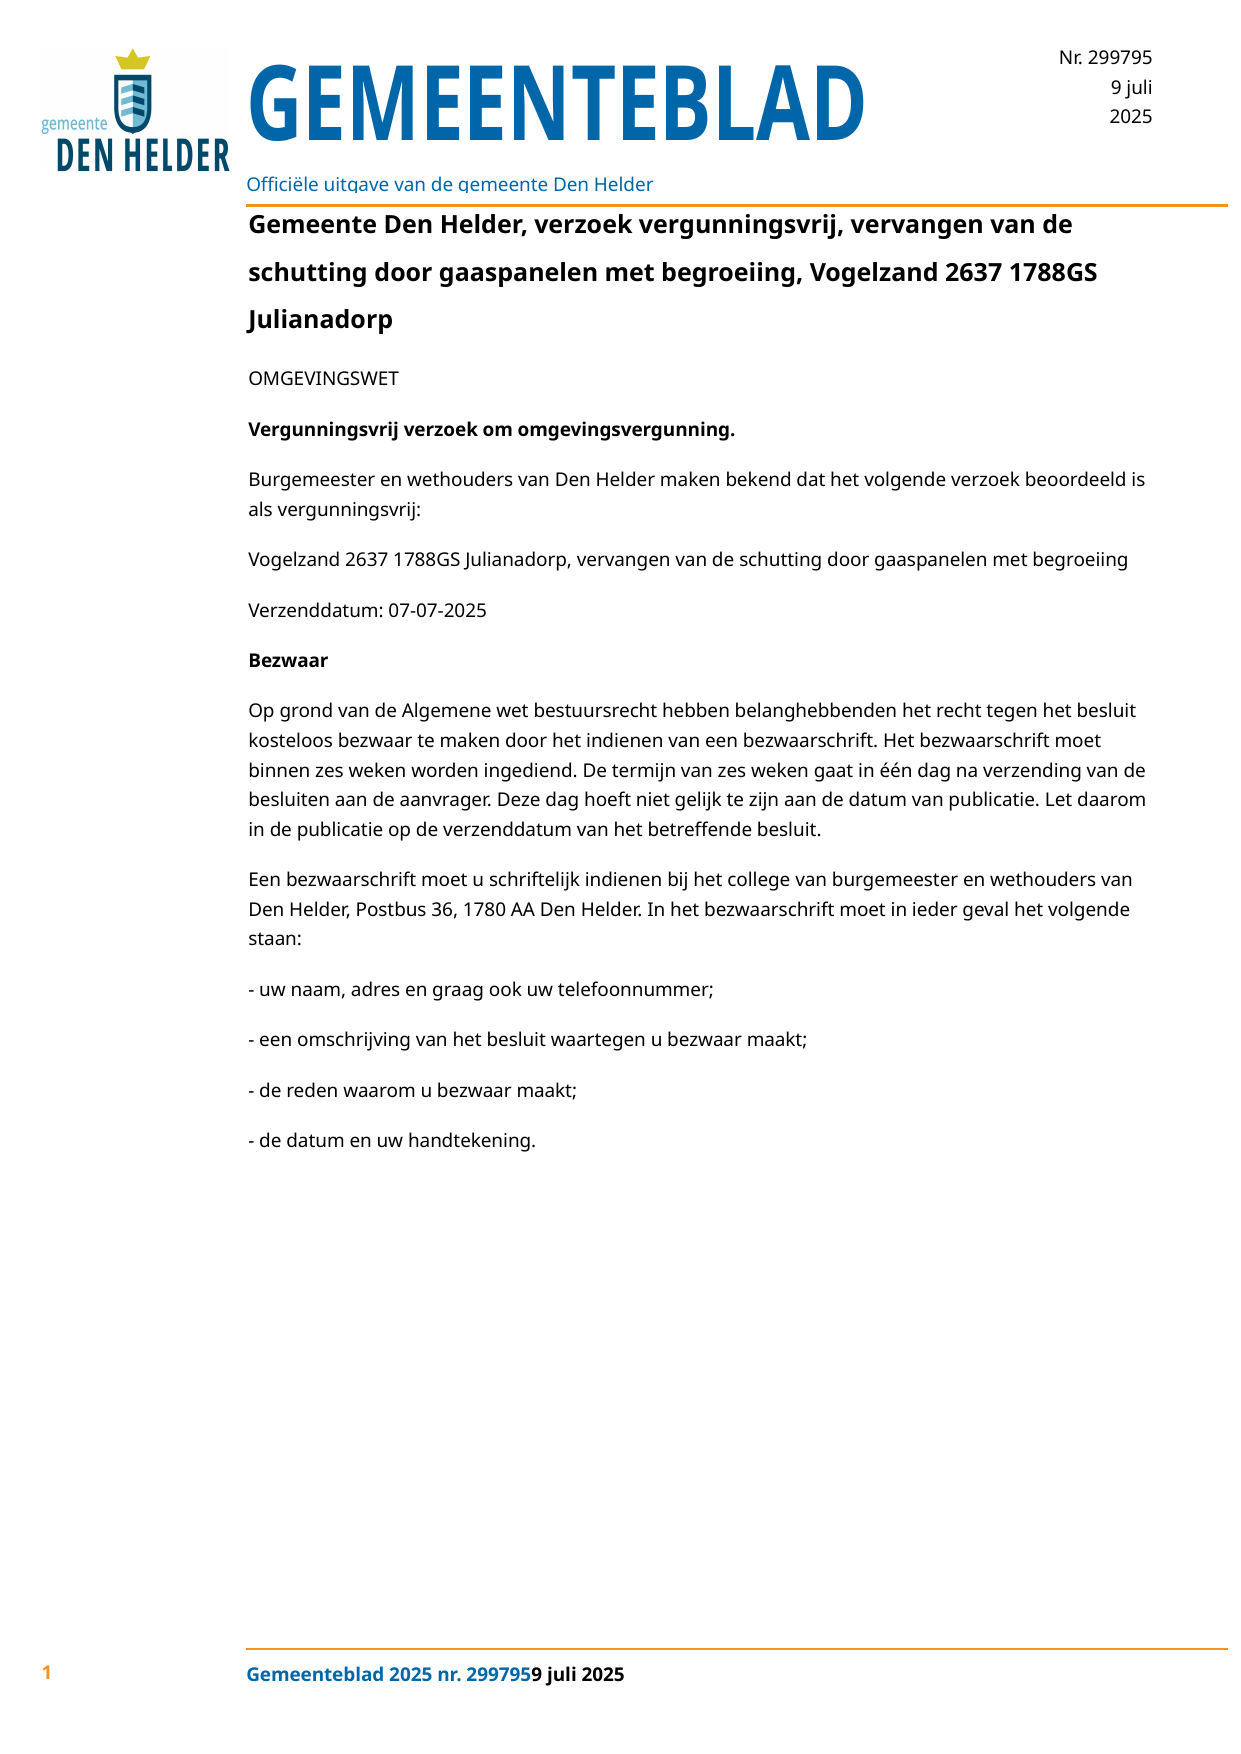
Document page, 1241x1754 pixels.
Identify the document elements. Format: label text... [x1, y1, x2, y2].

text Een bezwaarschrift moet u schriftelijk indienen bij het college van burgemeester en wethouders van Den Helder, Postbus 36, 1780 AA Den Helder. In het bezwaarschrift moet in ieder geval het volgende staan: [248, 866, 1152, 951]
text - de reden waarom u bezwaar maakt; [248, 1077, 1152, 1102]
text Verzenddatum: 07-07-2025 [248, 597, 1152, 622]
text OMGEVINGSWET [248, 366, 1152, 391]
picture [100, 154, 106, 172]
picture [41, 47, 231, 172]
text - de datum en uw handtekening. [248, 1127, 1152, 1153]
picture [182, 144, 187, 165]
text Op grond van de Algemene wet bestuursrecht hebben belanghebbenden het recht tegen het besluit kosteloos bezwaar te maken door het indienen van een bezwaarschrift. Het bezwaarschrift moet binnen zes weken worden ingediend. De termijn van zes weken gaat in één dag na verzending van de besluiten aan de aanvrager. Deze dag hoeft niet gelijk te zijn aan de datum van publicatie. Let daarom in de publicatie op de verzenddatum van het betreffende besluit. [248, 698, 1152, 842]
picture [130, 157, 135, 172]
text - een omschrijving van het besluit waartegen u bezwaar maakt; [248, 1026, 1152, 1052]
text - uw naam, adres en graag ook uw telefoonnummer; [248, 976, 1152, 1002]
text Vergunningsvrij verzoek om omgevingsvergunning. [248, 416, 1152, 442]
text Gemeente Den Helder, verzoek vergunningsvrij, vervangen van de schutting door gaaspanelen met begroeiing, Vogelzand 2637 1788GS Julianadorp [248, 207, 1152, 336]
text Burgemeester en wethouders van Den Helder maken bekend dat het volgende verzoek beoordeeld is als vergunningsvrij: [248, 466, 1152, 522]
text Bezwaar [248, 647, 1152, 673]
text Vogelzand 2637 1788GS Julianadorp, vervangen van de schutting door gaaspanelen met begroeiing [248, 546, 1152, 572]
picture [220, 160, 224, 172]
picture [63, 144, 68, 165]
